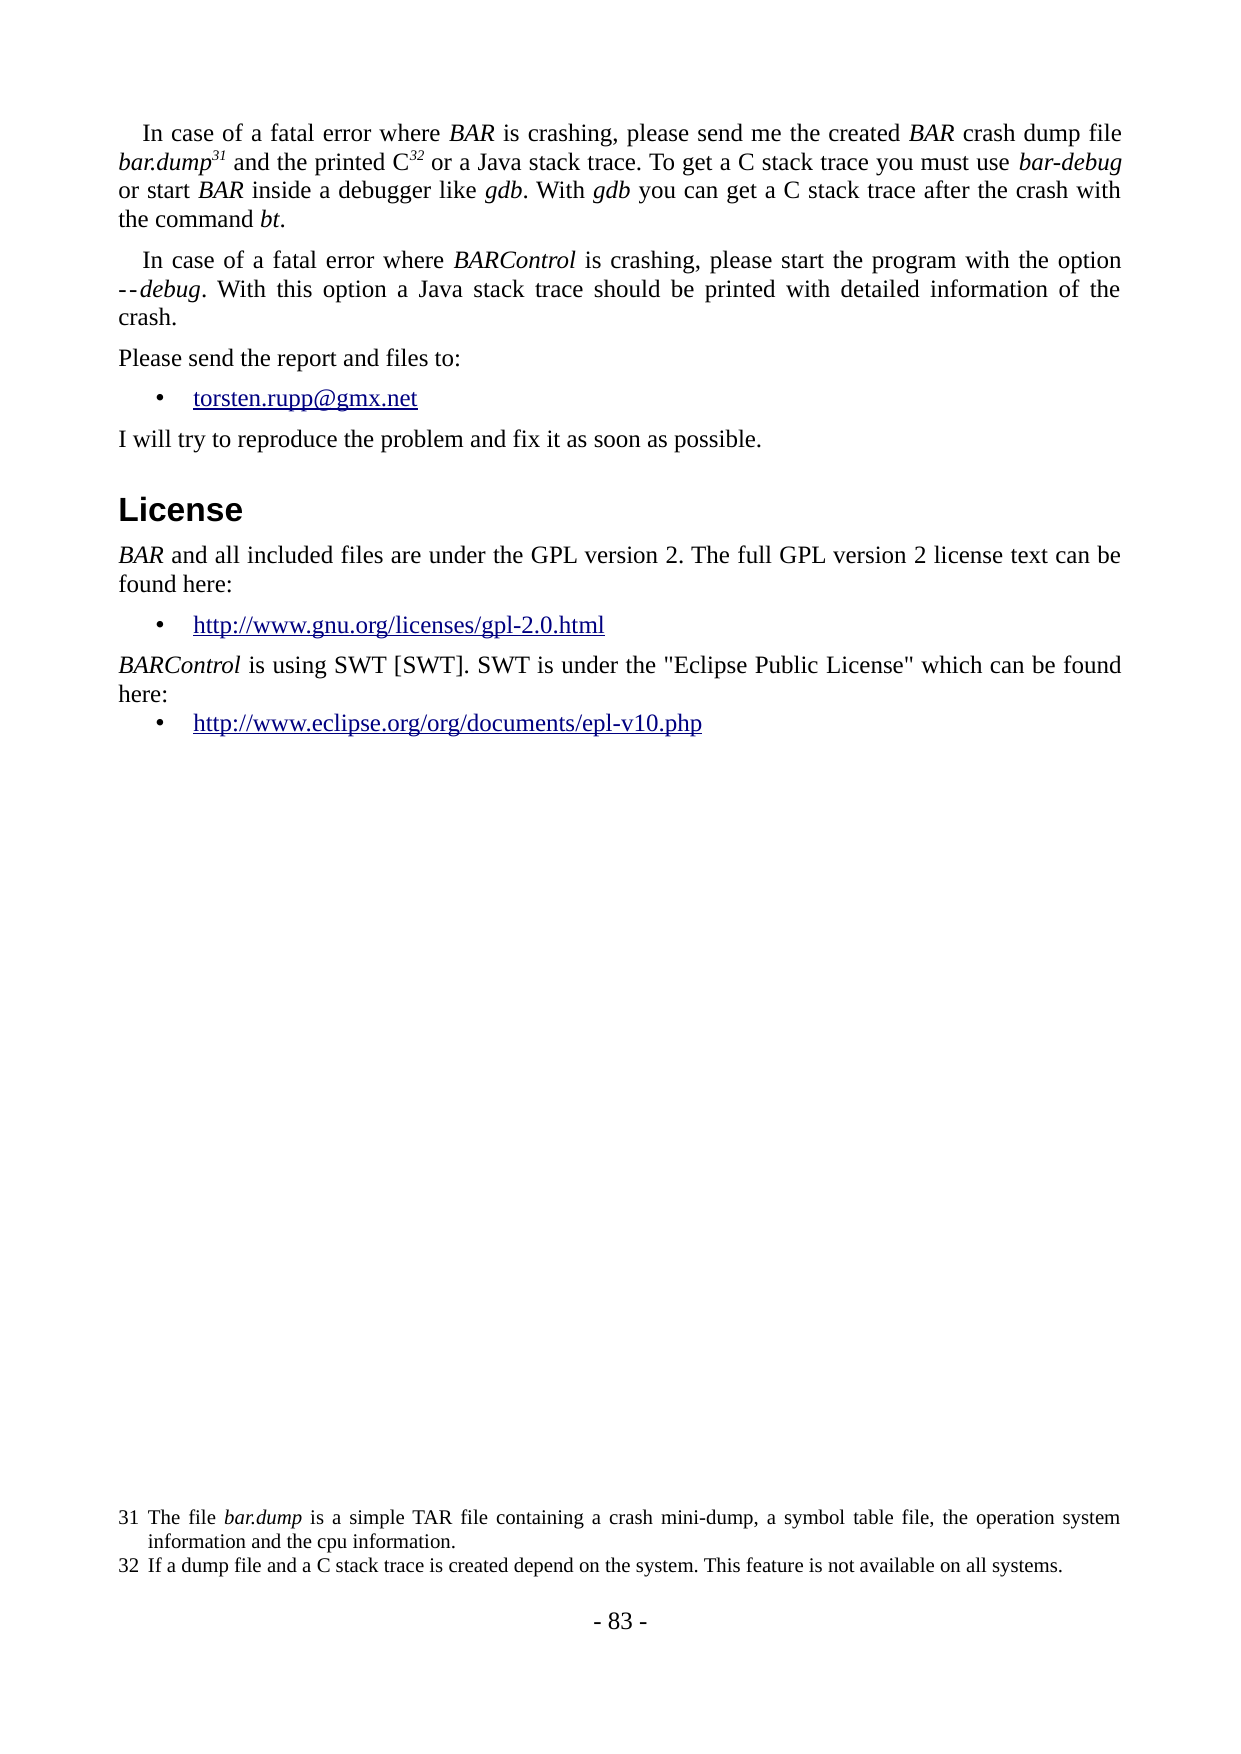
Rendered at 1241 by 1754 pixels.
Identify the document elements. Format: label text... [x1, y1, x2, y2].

text I will try to reproduce the problem and fix it as soon as possible. [118, 424, 1122, 453]
text BARControl is using SWT [SWT]. SWT is under the "Eclipse Public License" which can be found here: [118, 650, 1122, 708]
text Please send the report and files to: [118, 343, 1122, 372]
text If a dump file and a C stack trace is created depend on the system. This feature is not available on all systems. [118, 1553, 1122, 1577]
text The file bar.dump is a simple TAR file containing a crash mini-dump, a symbol table file, the operation system information and the cpu information. [118, 1505, 1122, 1553]
text In case of a fatal error where BARControl is crashing, please start the program with the option ‑‑debug. With this option a Java stack trace should be printed with detailed information of the crash. [118, 245, 1122, 331]
list http://www.gnu.org/licenses/gpl-2.0.html [156, 610, 1122, 639]
text BAR and all included files are under the GPL version 2. The full GPL version 2 license text can be found here: [118, 541, 1122, 598]
text In case of a fatal error where BAR is crashing, please send me the created BAR crash dump file bar.dump and the printed C or a Java stack trace. To get a C stack trace you must use bar-debug or start BAR inside a debugger like gdb. With gdb you can get a C stack trace after the crash with the command bt. [118, 118, 1122, 233]
subtitle License [118, 489, 1122, 528]
list http://www.eclipse.org/org/documents/epl-v10.php [156, 708, 1122, 737]
list torsten.rupp@gmx.net [156, 383, 1122, 412]
